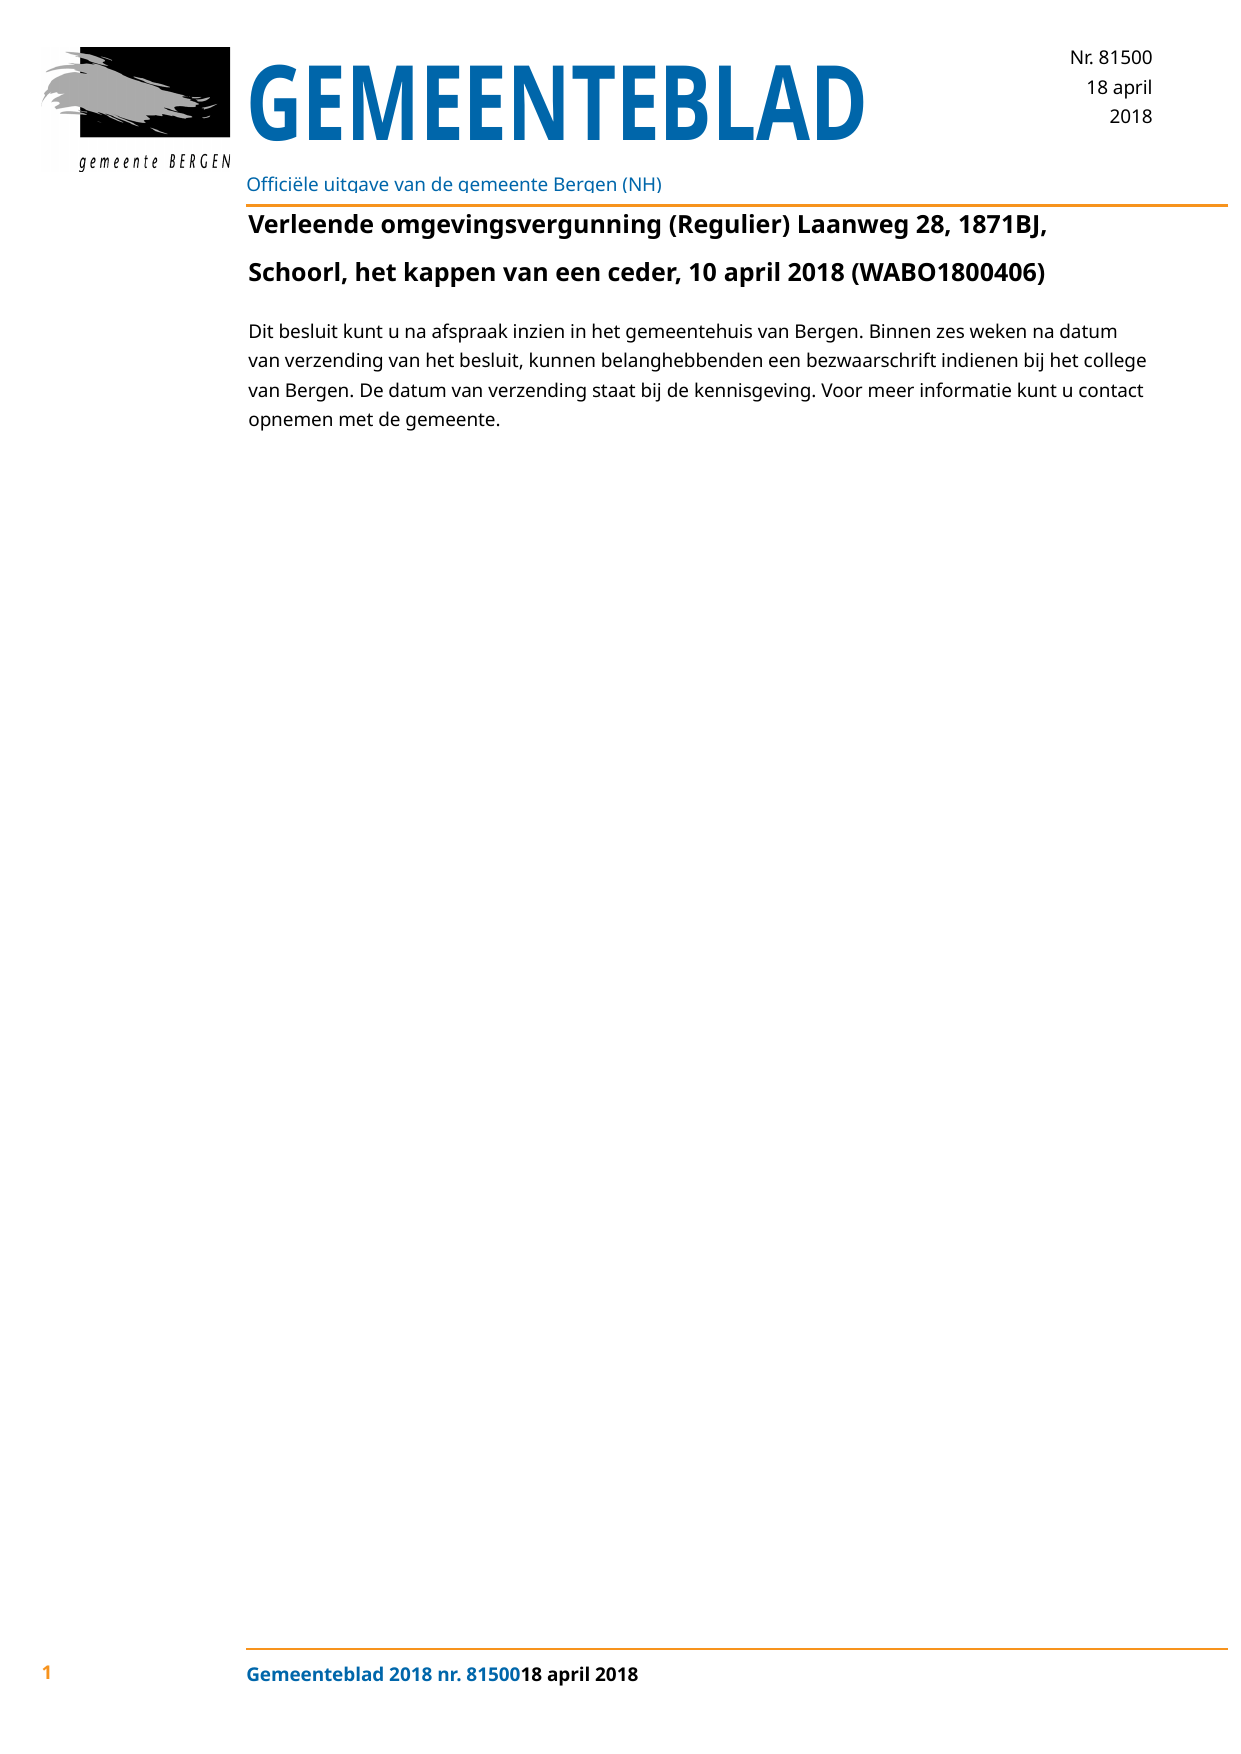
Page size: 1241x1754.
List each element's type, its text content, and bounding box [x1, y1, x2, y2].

text Verleende omgevingsvergunning (Regulier) Laanweg 28, 1871BJ, Schoorl, het kappen van een ceder, 10 april 2018 (WABO1800406) [248, 207, 1152, 288]
picture [41, 47, 231, 172]
text Dit besluit kunt u na afspraak inzien in het gemeentehuis van Bergen. Binnen zes weken na datum van verzending van het besluit, kunnen belanghebbenden een bezwaarschrift indienen bij het college van Bergen. De datum van verzending staat bij de kennisgeving. Voor meer informatie kunt u contact opnemen met de gemeente. [248, 318, 1152, 432]
